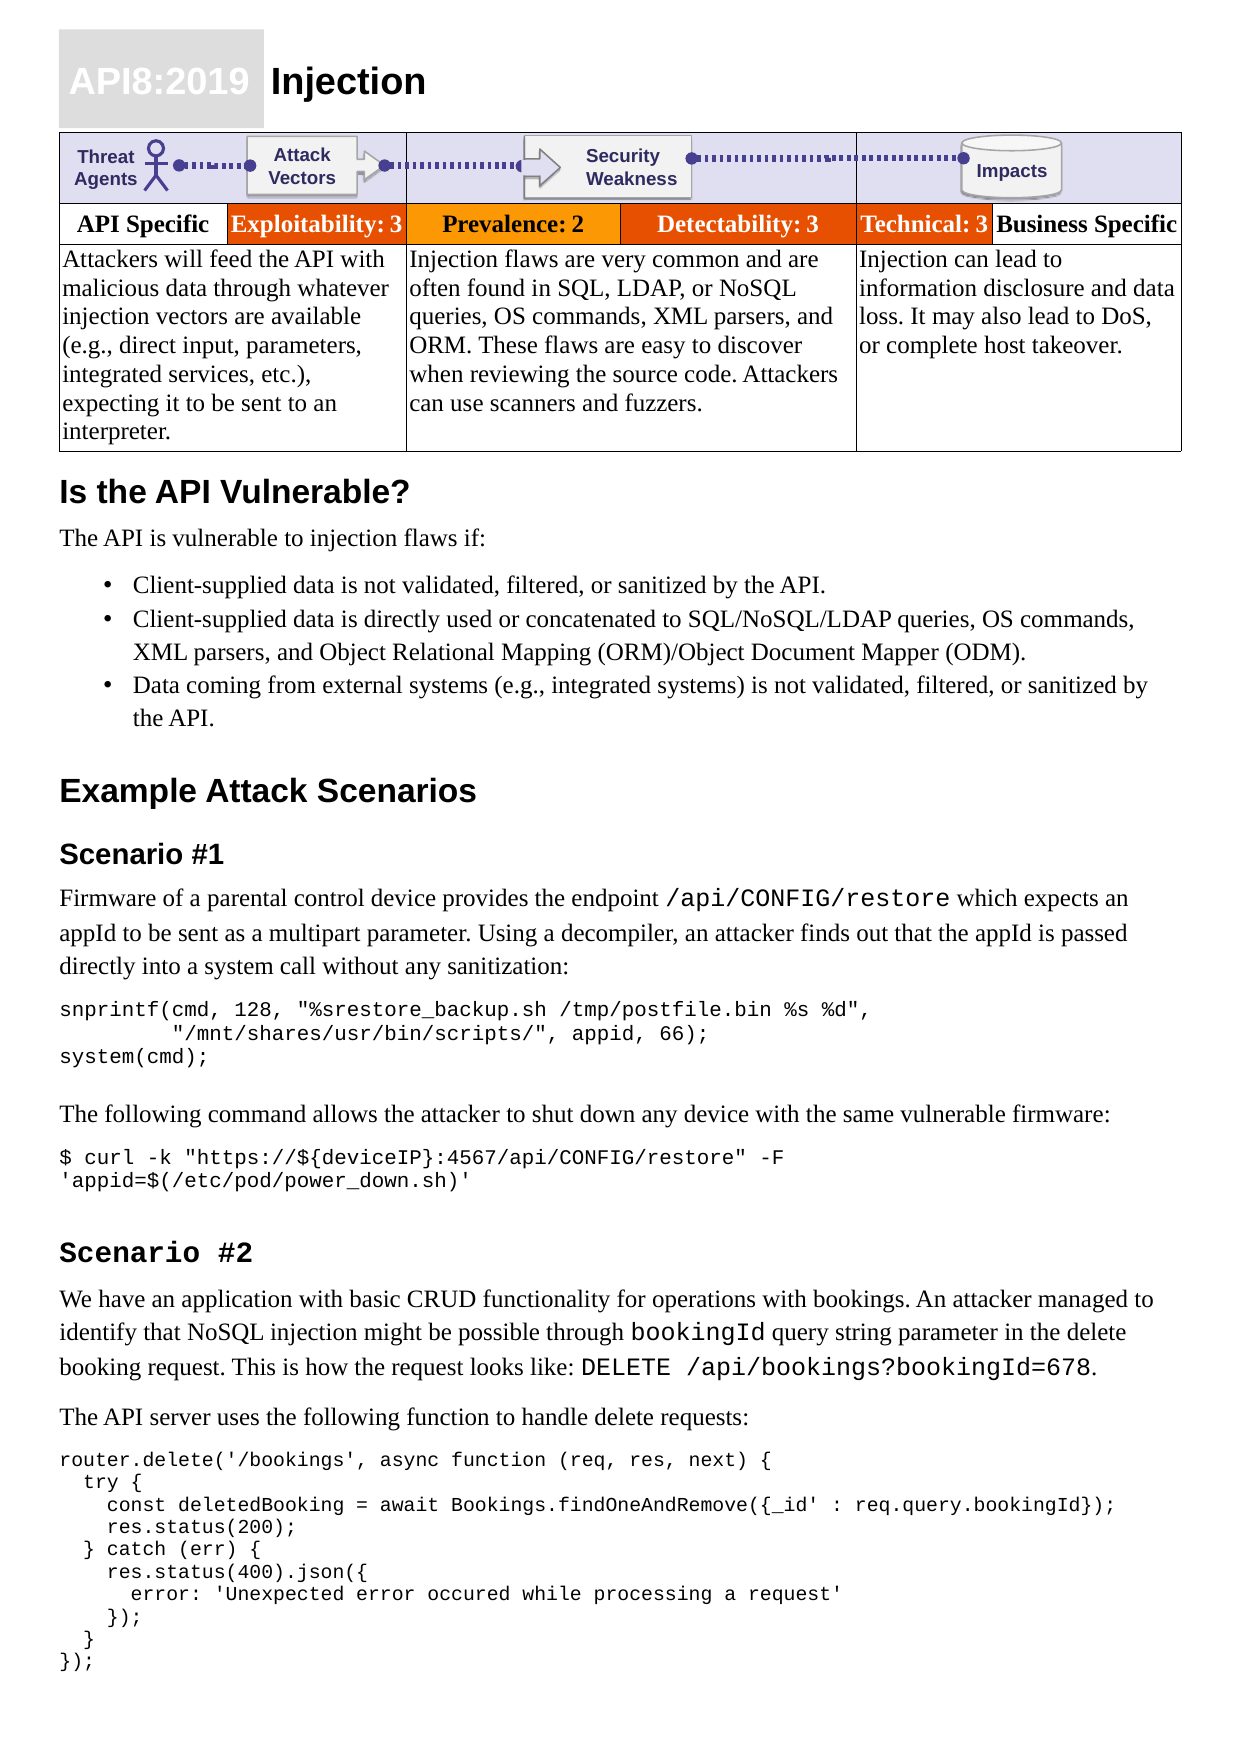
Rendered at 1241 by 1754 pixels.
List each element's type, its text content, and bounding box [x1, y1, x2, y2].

table_header [60, 133, 227, 203]
table_cell Detectability: 3 [621, 204, 856, 244]
text } catch (err) { [59, 1539, 1181, 1562]
subtitle Example Attack Scenarios [59, 771, 1181, 810]
text The API server uses the following function to handle delete requests: [59, 1402, 1181, 1431]
table_cell Technical: 3 [857, 204, 992, 244]
text }); [59, 1607, 1181, 1629]
table_header [227, 133, 406, 203]
subtitle Is the API Vulnerable? [59, 472, 1181, 511]
text The following command allows the attacker to shut down any device with the same vulnerable firmware: [59, 1099, 1181, 1128]
table_cell API Specific [60, 204, 227, 244]
table_cell Injection flaws are very common and are often found in SQL, LDAP, or NoSQL queries, OS commands, XML parsers, and ORM. These flaws are easy to discover when reviewing the source code. Attackers can use scanners and fuzzers. [407, 245, 856, 451]
list Data coming from external systems (e.g., integrated systems) is not validated, filtered, or sanitized by the API. [103, 670, 1181, 731]
text $ curl -k "https://${deviceIP}:4567/api/CONFIG/restore" -F 'appid=$(/etc/pod/power_down.sh)' [59, 1147, 1181, 1194]
text try { [59, 1472, 1181, 1494]
table_cell Business Specific [993, 204, 1181, 244]
text snprintf(cmd, 128, "%srestore_backup.sh /tmp/postfile.bin %s %d", [59, 999, 1181, 1022]
text } }); [59, 1629, 1181, 1674]
text const deletedBooking = await Bookings.findOneAndRemove({_id' : req.query.bookingId}); [59, 1494, 1181, 1517]
table_header [407, 133, 620, 203]
table_header [620, 133, 856, 203]
subtitle Scenario #2 [59, 1238, 1181, 1272]
table_cell Prevalence: 2 [407, 204, 620, 244]
text error: 'Unexpected error occured while processing a request' [59, 1584, 1181, 1607]
list Client-supplied data is not validated, filtered, or sanitized by the API. [103, 571, 1181, 599]
table_header [857, 133, 992, 203]
table_header [992, 133, 1181, 203]
table_cell Exploitability: 3 [228, 204, 406, 244]
text The API is vulnerable to injection flaws if: [59, 523, 1181, 552]
table_cell Injection can lead to information disclosure and data loss. It may also lead to DoS, or complete host takeover. [857, 245, 1181, 451]
subtitle Scenario #1 [59, 837, 1181, 871]
text res.status(200); [59, 1517, 1181, 1539]
text router.delete('/bookings', async function (req, res, next) { [59, 1450, 1181, 1472]
text Firmware of a parental control device provides the endpoint /api/CONFIG/restore which expects an appId to be sent as a multipart parameter. Using a decompiler, an attacker finds out that the appId is passed directly into a system call without any sanitization: [59, 883, 1181, 980]
text system(cmd); [59, 1046, 1181, 1070]
text We have an application with basic CRUD functionality for operations with bookings. An attacker managed to identify that NoSQL injection might be possible through bookingId query string parameter in the delete booking request. This is how the request looks like: DELETE /api/bookings?bookingId=678. [59, 1284, 1181, 1383]
text "/mnt/shares/usr/bin/scripts/", appid, 66); [59, 1022, 1181, 1046]
text res.status(400).json({ [59, 1562, 1181, 1584]
table_cell Attackers will feed the API with malicious data through whatever injection vectors are available (e.g., direct input, parameters, integrated services, etc.), expecting it to be sent to an interpreter. [60, 245, 406, 451]
list Client-supplied data is directly used or concatenated to SQL/NoSQL/LDAP queries, OS commands, XML parsers, and Object Relational Mapping (ORM)/Object Document Mapper (ODM). [103, 604, 1181, 665]
